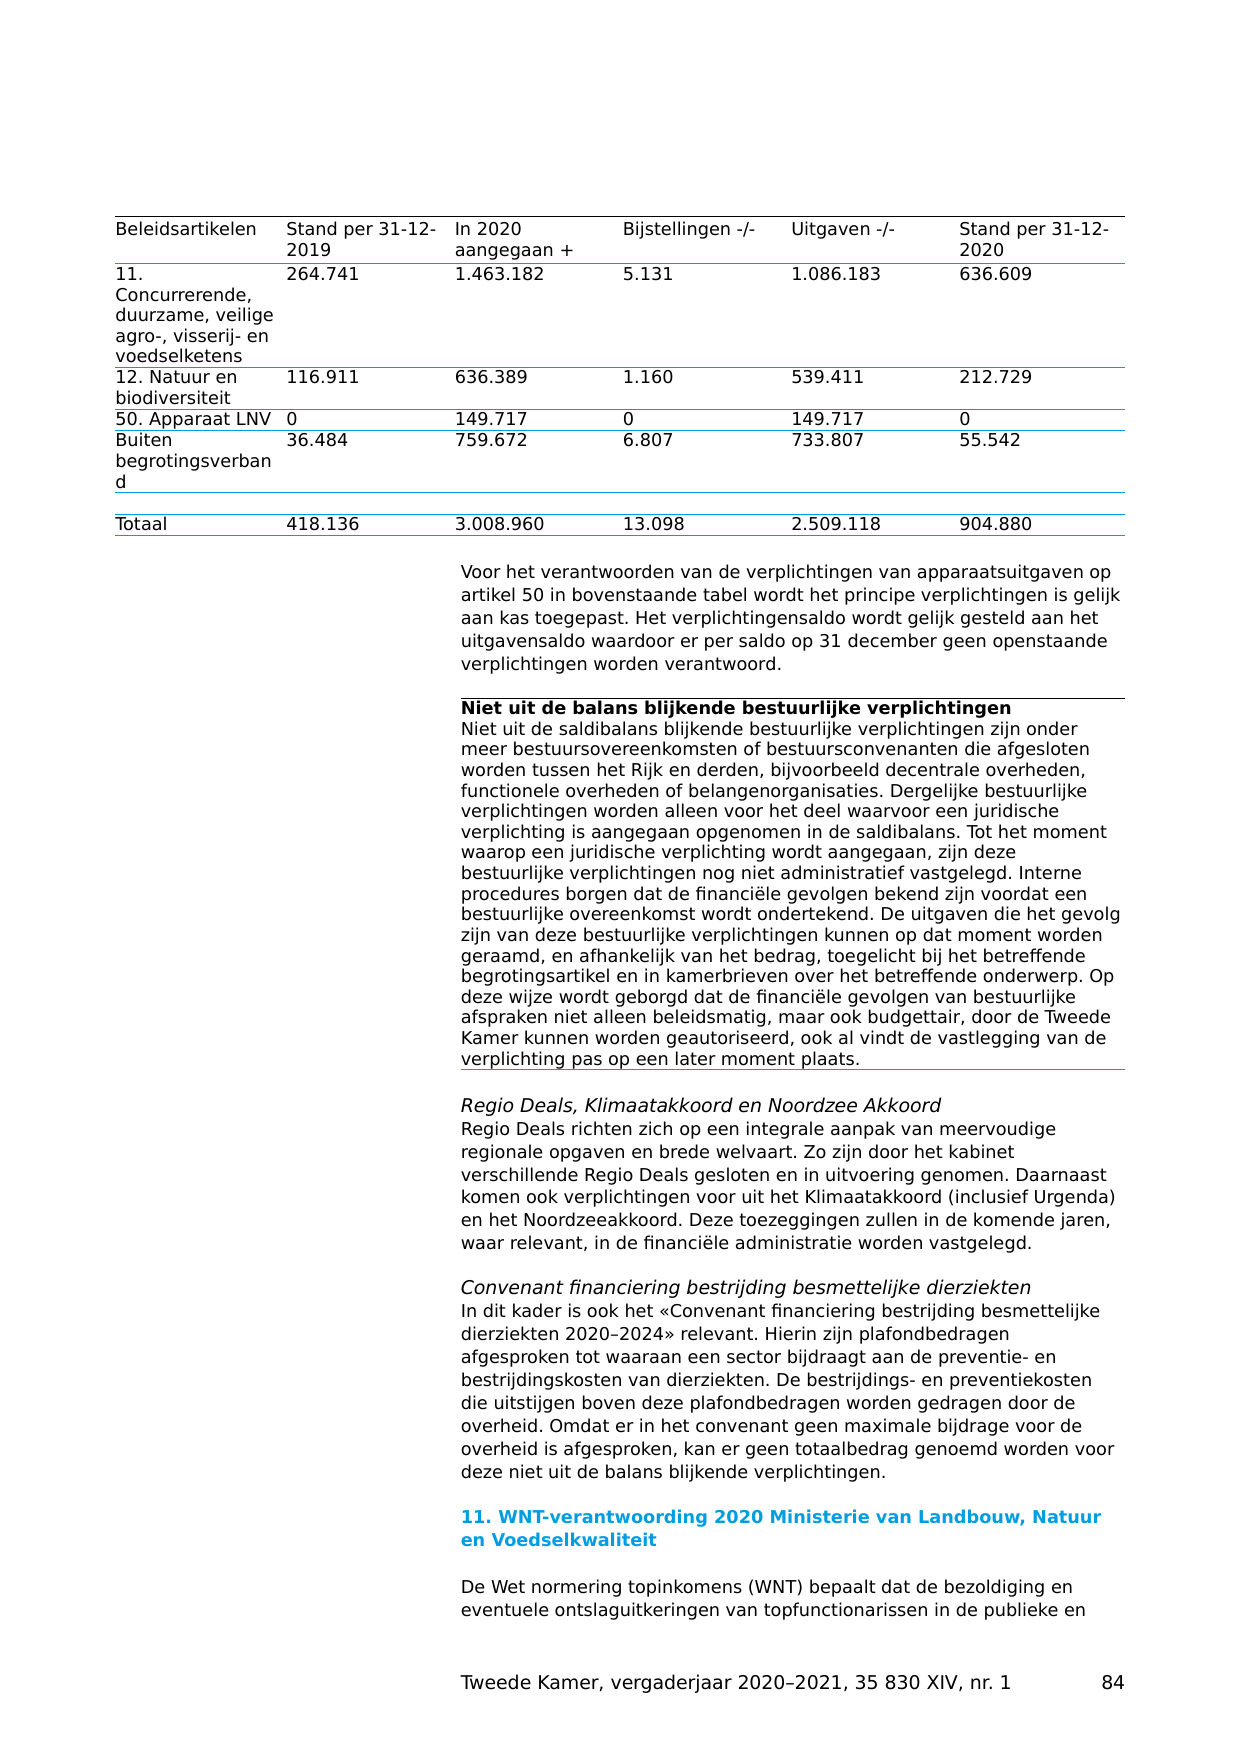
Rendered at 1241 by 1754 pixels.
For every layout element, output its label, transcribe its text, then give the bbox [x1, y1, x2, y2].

table_cell 1.086.183 [788, 264, 956, 367]
table_cell Stand per 31-12-2020 [956, 217, 1125, 263]
table_cell 50. Apparaat LNV [115, 410, 283, 430]
table_cell 0 [283, 410, 452, 430]
table_cell 636.609 [956, 264, 1125, 367]
table_cell Uitgaven -/- [788, 217, 956, 263]
table_cell 2.509.118 [788, 515, 956, 534]
table_cell 1.463.182 [452, 264, 620, 367]
table_cell 759.672 [452, 431, 620, 492]
table_cell 539.411 [788, 368, 956, 409]
text Convenant financiering bestrijding besmettelijke dierziekten [461, 1277, 1125, 1299]
text Voor het verantwoorden van de verplichtingen van apparaatsuitgaven op artikel 50 in bovenstaande tabel wordt het principe verplichtingen is gelijk aan kas toegepast. Het verplichtingensaldo wordt gelijk gesteld aan het uitgavensaldo waardoor er per saldo op 31 december geen openstaande verplichtingen worden verantwoord. [461, 560, 1125, 675]
table_cell 3.008.960 [452, 515, 620, 534]
table_cell 0 [620, 410, 788, 430]
table_cell [956, 493, 1125, 513]
table_cell 11. Concurrerende, duurzame, veilige agro-, visserij- en voedselketens [115, 264, 283, 367]
table_cell 149.717 [788, 410, 956, 430]
table_cell Niet uit de saldibalans blijkende bestuurlijke verplichtingen zijn onder meer bestuursovereenkomsten of bestuursconvenanten die afgesloten worden tussen het Rijk en derden, bijvoorbeeld decentrale overheden, functionele overheden of belangenorganisaties. Dergelijke bestuurlijke verplichtingen worden alleen voor het deel waarvoor een juridische verplichting is aangegaan opgenomen in de saldibalans. Tot het moment waarop een juridische verplichting wordt aangegaan, zijn deze bestuurlijke verplichtingen nog niet administratief vastgelegd. Interne procedures borgen dat de financiële gevolgen bekend zijn voordat een bestuurlijke overeenkomst wordt ondertekend. De uitgaven die het gevolg zijn van deze bestuurlijke verplichtingen kunnen op dat moment worden geraamd, en afhankelijk van het bedrag, toegelicht bij het betreffende begrotingsartikel en in kamerbrieven over het betreffende onderwerp. Op deze wijze wordt geborgd dat de financiële gevolgen van bestuurlijke afspraken niet alleen beleidsmatig, maar ook budgettair, door de Tweede Kamer kunnen worden geautoriseerd, ook al vindt de vastlegging van de verplichting pas op een later moment plaats. [461, 719, 1125, 1069]
table_cell 6.807 [620, 431, 788, 492]
table_cell Beleidsartikelen [115, 217, 283, 263]
table_cell [620, 493, 788, 513]
table_cell 264.741 [283, 264, 452, 367]
table_cell 1.160 [620, 368, 788, 409]
table_cell 418.136 [283, 515, 452, 534]
table_cell Bijstellingen -/- [620, 217, 788, 263]
table_cell [283, 493, 452, 513]
table_cell 5.131 [620, 264, 788, 367]
table_cell 733.807 [788, 431, 956, 492]
table_cell 12. Natuur en biodiversiteit [115, 368, 283, 409]
table_cell 36.484 [283, 431, 452, 492]
table_cell 904.880 [956, 515, 1125, 534]
table_cell [115, 493, 283, 513]
table_cell Totaal [115, 515, 283, 534]
table_cell Stand per 31-12-2019 [283, 217, 452, 263]
table_cell [452, 493, 620, 513]
table_cell [788, 493, 956, 513]
text De Wet normering topinkomens (WNT) bepaalt dat de bezoldiging en eventuele ontslaguitkeringen van topfunctionarissen in de publieke en [461, 1575, 1125, 1621]
table_cell 636.389 [452, 368, 620, 409]
table_cell 13.098 [620, 515, 788, 534]
title 11. WNT-verantwoording 2020 Ministerie van Landbouw, Natuur en Voedselkwaliteit [461, 1506, 1125, 1551]
text Regio Deals richten zich op een integrale aanpak van meervoudige regionale opgaven en brede welvaart. Zo zijn door het kabinet verschillende Regio Deals gesloten en in uitvoering genomen. Daarnaast komen ook verplichtingen voor uit het Klimaatakkoord (inclusief Urgenda) en het Noordzeeakkoord. Deze toezeggingen zullen in de komende jaren, waar relevant, in de financiële administratie worden vastgelegd. [461, 1117, 1125, 1254]
table_cell In 2020 aangegaan + [452, 217, 620, 263]
table_cell 212.729 [956, 368, 1125, 409]
table_cell 149.717 [452, 410, 620, 430]
table_cell Buiten begrotingsverband [115, 431, 283, 492]
table_header Verloop van de andere verplichtingen [115, 191, 1125, 216]
table_header Niet uit de balans blijkende bestuurlijke verplichtingen [461, 699, 1125, 719]
table_cell 55.542 [956, 431, 1125, 492]
table_cell 116.911 [283, 368, 452, 409]
table_cell 0 [956, 410, 1125, 430]
text In dit kader is ook het «Convenant financiering bestrijding besmettelijke dierziekten 2020–2024» relevant. Hierin zijn plafondbedragen afgesproken tot waaraan een sector bijdraagt aan de preventie- en bestrijdingskosten van dierziekten. De bestrijdings- en preventiekosten die uitstijgen boven deze plafondbedragen worden gedragen door de overheid. Omdat er in het convenant geen maximale bijdrage voor de overheid is afgesproken, kan er geen totaalbedrag genoemd worden voor deze niet uit de balans blijkende verplichtingen. [461, 1299, 1125, 1483]
text Regio Deals, Klimaatakkoord en Noordzee Akkoord [461, 1095, 1125, 1117]
